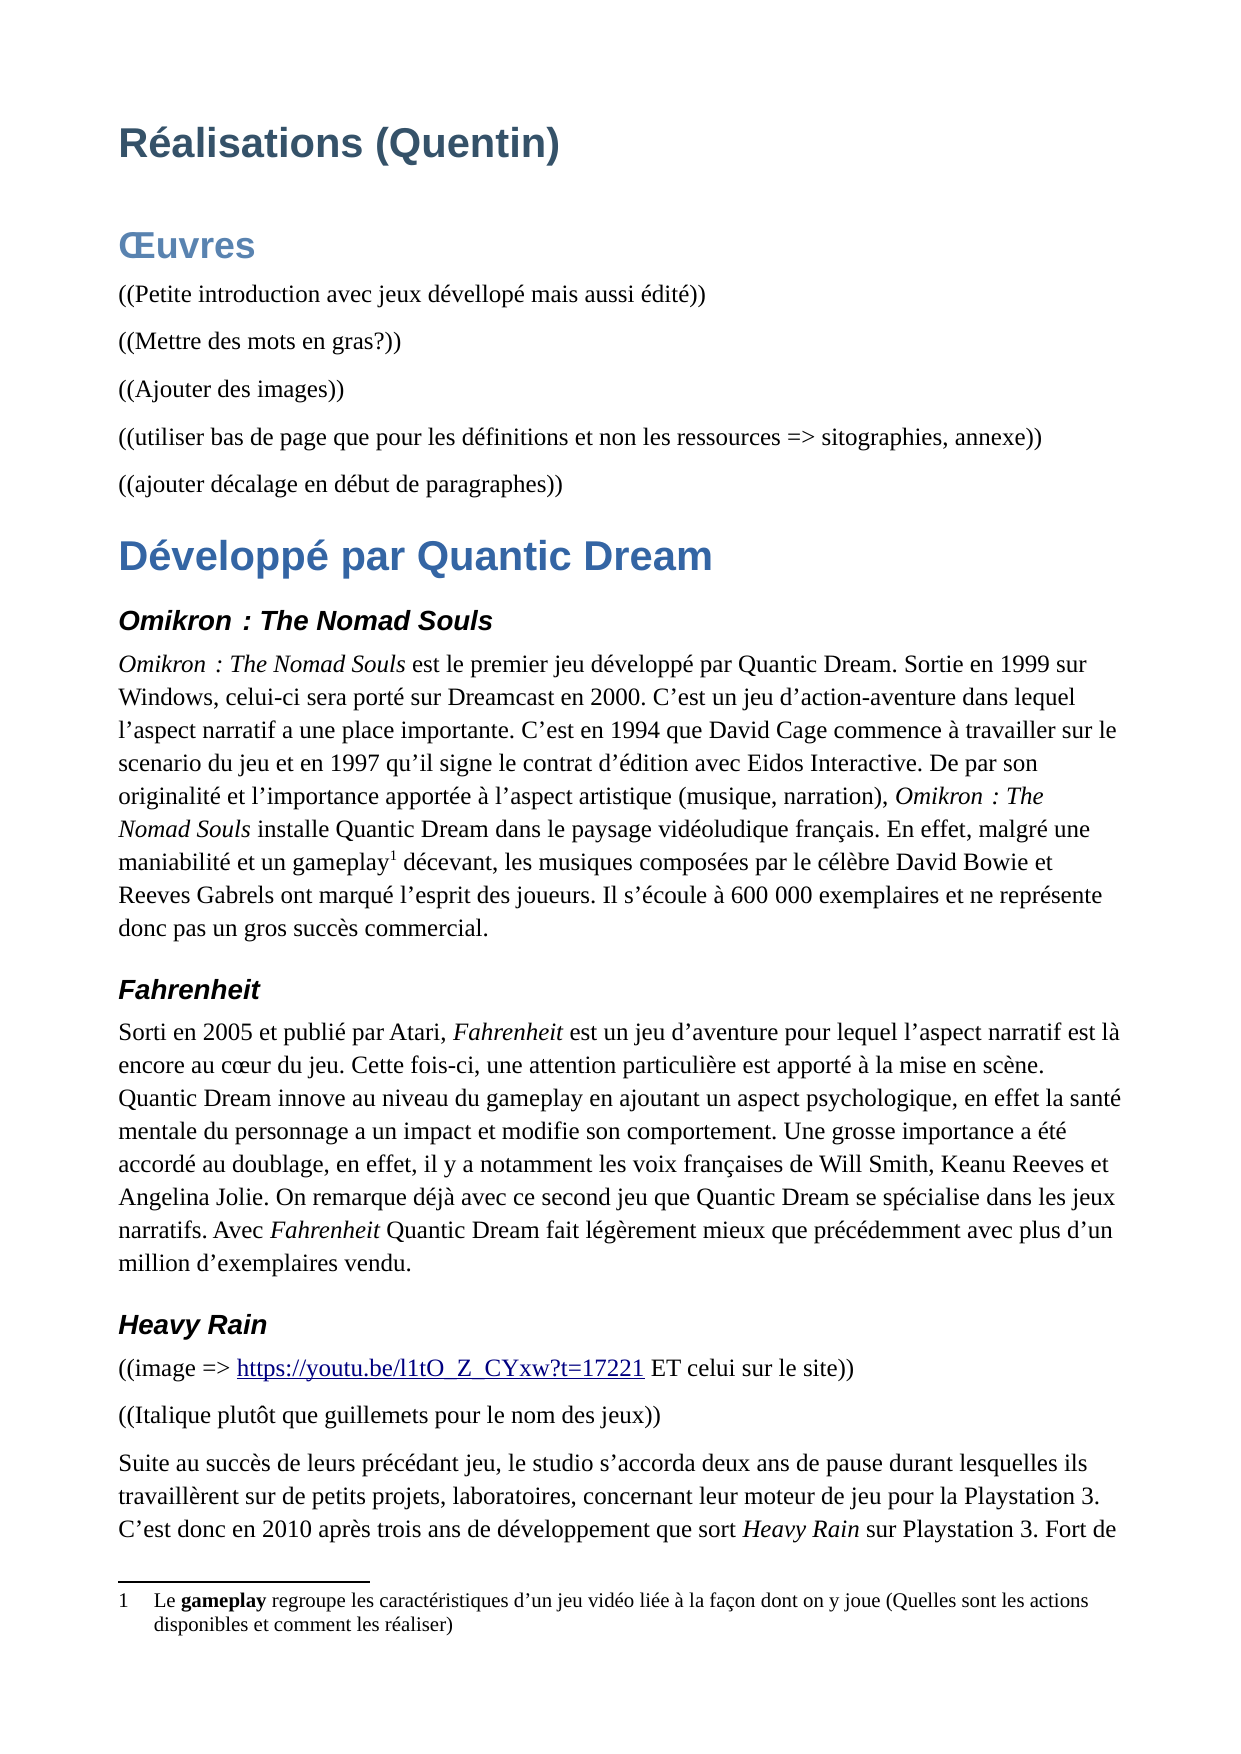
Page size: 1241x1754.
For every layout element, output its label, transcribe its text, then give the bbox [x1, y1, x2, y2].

text Omikron : The Nomad Souls est le premier jeu développé par Quantic Dream. Sortie en 1999 sur Windows, celui-ci sera porté sur Dreamcast en 2000. C’est un jeu d’action-aventure dans lequel l’aspect narratif a une place importante. C’est en 1994 que David Cage commence à travailler sur le scenario du jeu et en 1997 qu’il signe le contrat d’édition avec Eidos Interactive. De par son originalité et l’importance apportée à l’aspect artistique (musique, narration), Omikron : The Nomad Souls installe Quantic Dream dans le paysage vidéoludique français. En effet, malgré une maniabilité et un gameplay décevant, les musiques composées par le célèbre David Bowie et Reeves Gabrels ont marqué l’esprit des joueurs. Il s’écoule à 600 000 exemplaires et ne représente donc pas un gros succès commercial. [118, 649, 1122, 942]
text Le gameplay regroupe les caractéristiques d’un jeu vidéo liée à la façon dont on y joue (Quelles sont les actions disponibles et comment les réaliser) [118, 1588, 1122, 1636]
subtitle Heavy Rain [118, 1309, 1122, 1341]
subtitle Fahrenheit [118, 973, 1122, 1005]
text ((utiliser bas de page que pour les définitions et non les ressources => sitographies, annexe)) [118, 422, 1122, 450]
subtitle Réalisations (Quentin) [118, 118, 1122, 166]
subtitle Développé par Quantic Dream [118, 531, 1122, 579]
text ((Petite introduction avec jeux dévellopé mais aussi édité)) [118, 279, 1122, 308]
subtitle Omikron : The Nomad Souls [118, 604, 1122, 636]
text ((image => https://youtu.be/l1tO_Z_CYxw?t=17221 ET celui sur le site)) [118, 1353, 1122, 1382]
text ((ajouter décalage en début de paragraphes)) [118, 469, 1122, 498]
text Suite au succès de leurs précédant jeu, le studio s’accorda deux ans de pause durant lesquelles ils travaillèrent sur de petits projets, laboratoires, concernant leur moteur de jeu pour la Playstation 3. C’est donc en 2010 après trois ans de développement que sort Heavy Rain sur Playstation 3. Fort de [118, 1448, 1122, 1543]
subtitle Œuvres [118, 223, 1122, 266]
text ((Ajouter des images)) [118, 374, 1122, 403]
text Sorti en 2005 et publié par Atari, Fahrenheit est un jeu d’aventure pour lequel l’aspect narratif est là encore au cœur du jeu. Cette fois-ci, une attention particulière est apporté à la mise en scène. Quantic Dream innove au niveau du gameplay en ajoutant un aspect psychologique, en effet la santé mentale du personnage a un impact et modifie son comportement. Une grosse importance a été accordé au doublage, en effet, il y a notamment les voix françaises de Will Smith, Keanu Reeves et Angelina Jolie. On remarque déjà avec ce second jeu que Quantic Dream se spécialise dans les jeux narratifs. Avec Fahrenheit Quantic Dream fait légèrement mieux que précédemment avec plus d’un million d’exemplaires vendu. [118, 1017, 1122, 1277]
text ((Mettre des mots en gras?)) [118, 326, 1122, 355]
text ((Italique plutôt que guillemets pour le nom des jeux)) [118, 1401, 1122, 1429]
